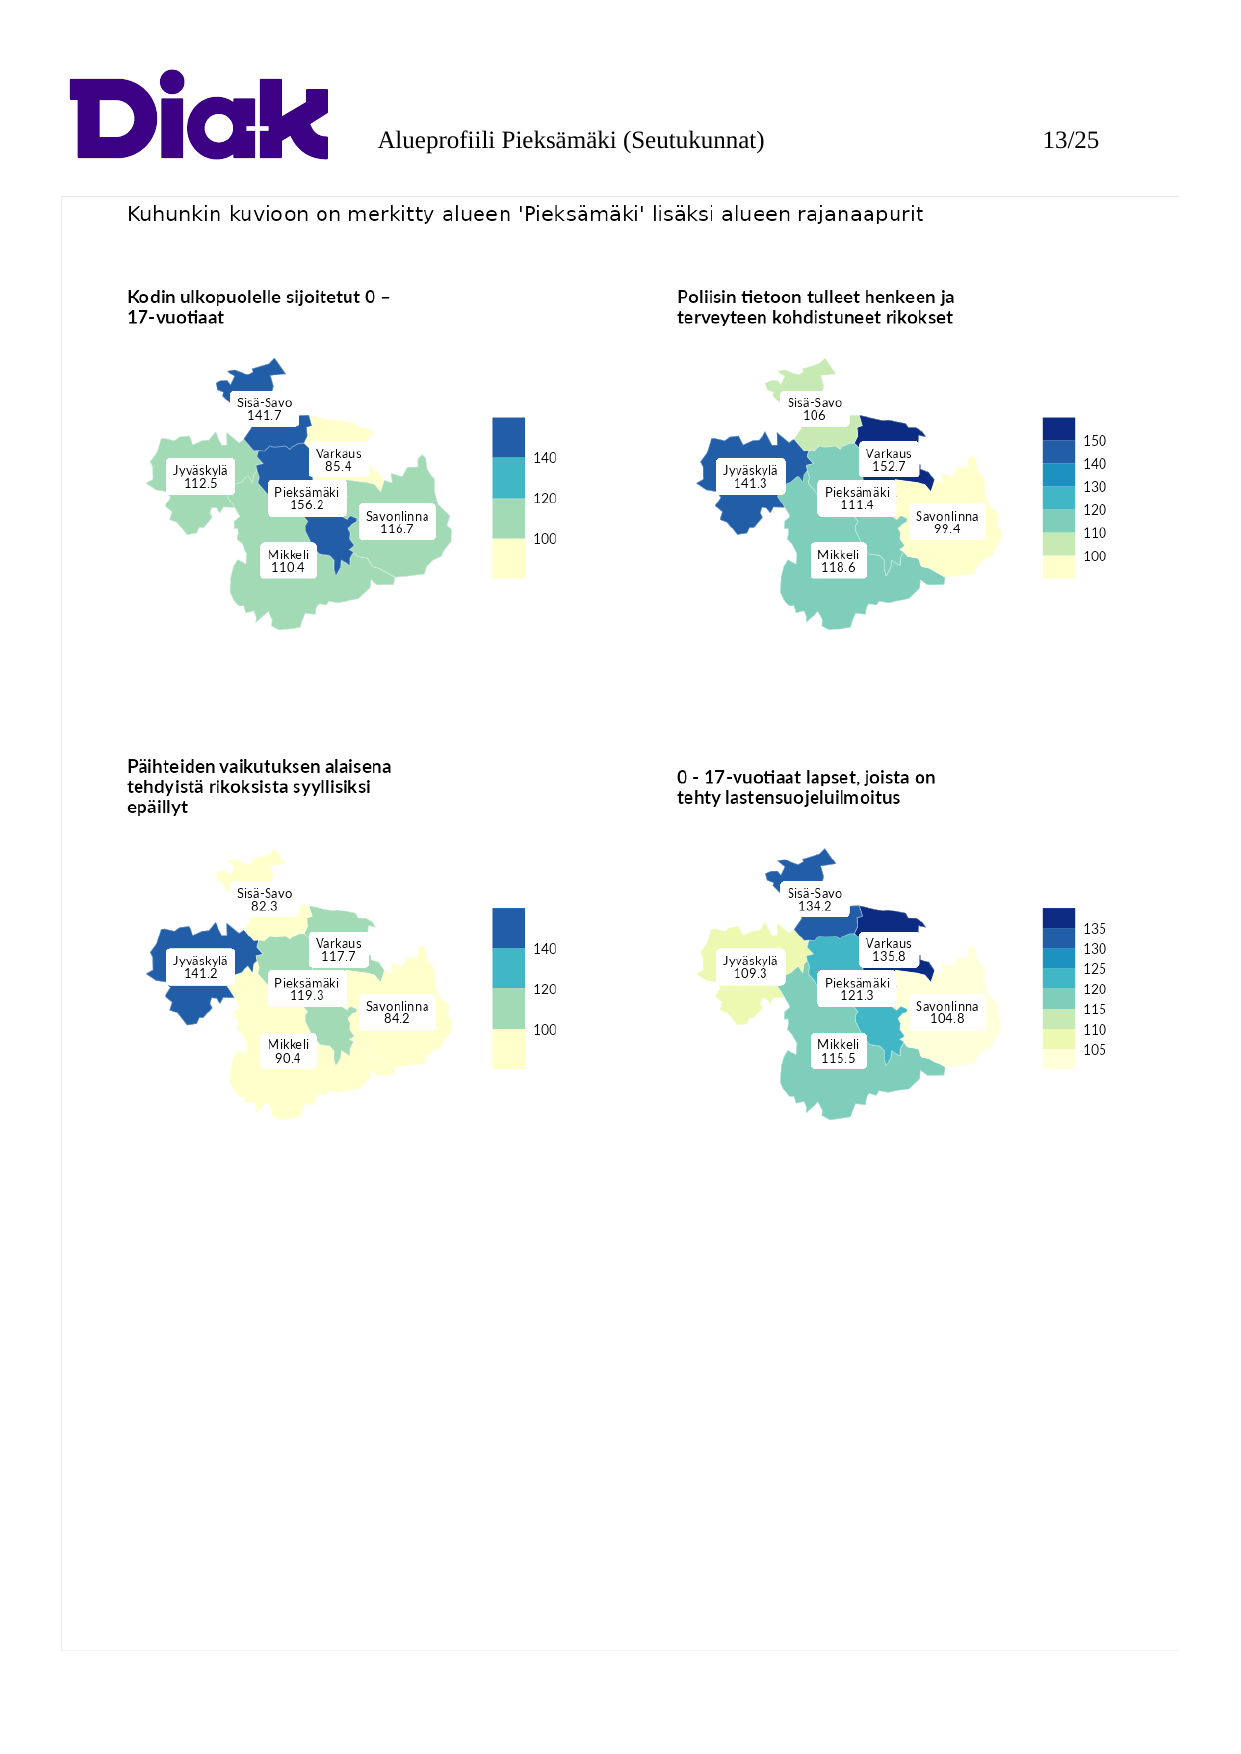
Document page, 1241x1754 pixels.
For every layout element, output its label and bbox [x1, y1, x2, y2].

picture [61, 196, 1179, 1651]
